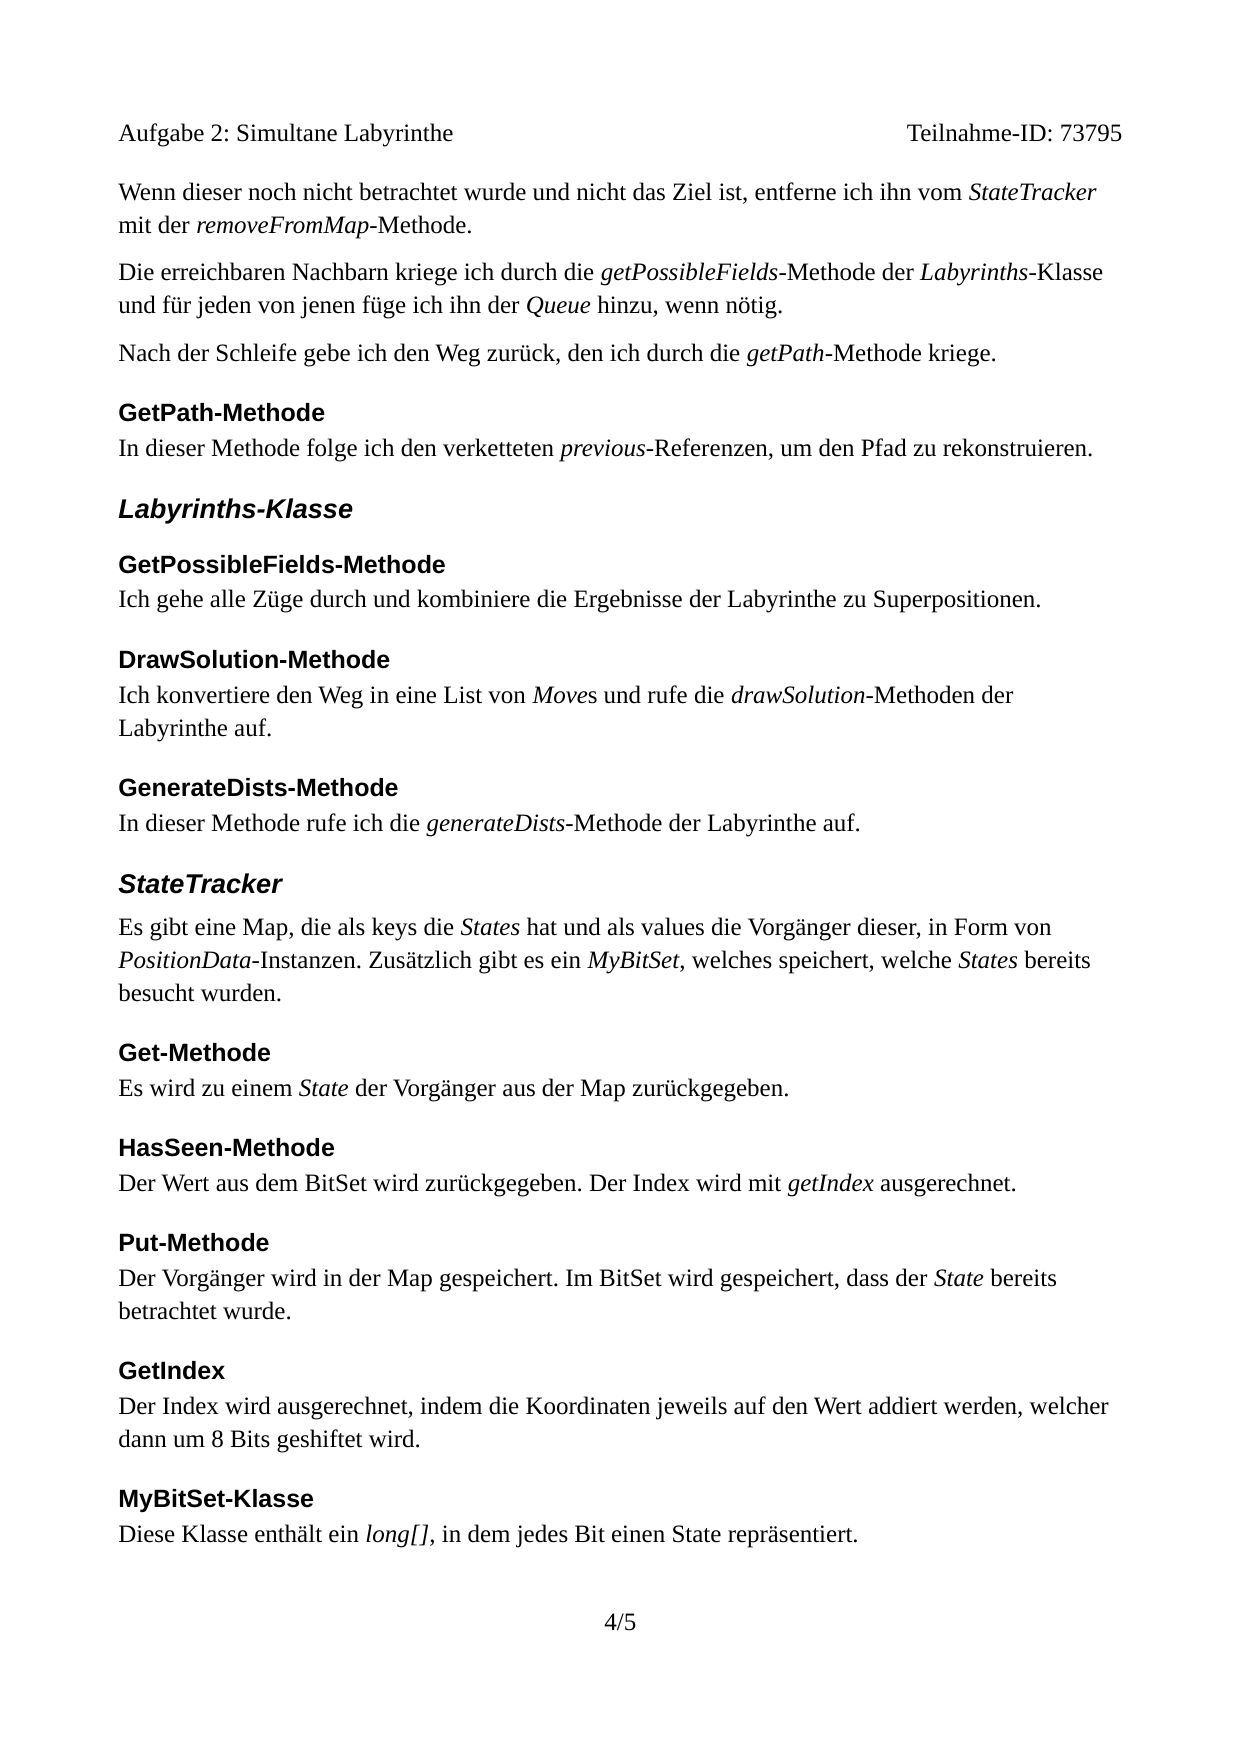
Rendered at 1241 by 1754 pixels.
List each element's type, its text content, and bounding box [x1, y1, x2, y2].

text Der Index wird ausgerechnet, indem die Koordinaten jeweils auf den Wert addiert werden, welcher dann um 8 Bits geshiftet wird. [118, 1391, 1122, 1453]
text Ich konvertiere den Weg in eine List von Moves und rufe die drawSolution-Methoden der Labyrinthe auf. [118, 680, 1122, 741]
subtitle GenerateDists-Methode [118, 773, 1122, 802]
text Der Vorgänger wird in der Map gespeichert. Im BitSet wird gespeichert, dass der State bereits betrachtet wurde. [118, 1263, 1122, 1325]
text In dieser Methode folge ich den verketteten previous-Referenzen, um den Pfad zu rekonstruieren. [118, 433, 1122, 462]
text Die erreichbaren Nachbarn kriege ich durch die getPossibleFields-Methode der Labyrinths-Klasse und für jeden von jenen füge ich ihn der Queue hinzu, wenn nötig. [118, 257, 1122, 319]
text Es wird zu einem State der Vorgänger aus der Map zurückgegeben. [118, 1073, 1122, 1102]
subtitle StateTracker [118, 868, 1122, 899]
subtitle Get-Methode [118, 1038, 1122, 1067]
text In dieser Methode rufe ich die generateDists-Methode der Labyrinthe auf. [118, 808, 1122, 837]
text Ich gehe alle Züge durch und kombiniere die Ergebnisse der Labyrinthe zu Superpositionen. [118, 584, 1122, 613]
text Wenn dieser noch nicht betrachtet wurde und nicht das Ziel ist, entferne ich ihn vom StateTracker mit der removeFromMap-Methode. [118, 177, 1122, 239]
text Es gibt eine Map, die als keys die States hat und als values die Vorgänger dieser, in Form von PositionData-Instanzen. Zusätzlich gibt es ein MyBitSet, welches speichert, welche States bereits besucht wurden. [118, 912, 1122, 1006]
text Der Wert aus dem BitSet wird zurückgegeben. Der Index wird mit getIndex ausgerechnet. [118, 1168, 1122, 1197]
subtitle DrawSolution-Methode [118, 645, 1122, 673]
subtitle Put-Methode [118, 1228, 1122, 1257]
text Nach der Schleife gebe ich den Weg zurück, den ich durch die getPath-Methode kriege. [118, 338, 1122, 367]
text Diese Klasse enthält ein long[], in dem jedes Bit einen State repräsentiert. [118, 1519, 1122, 1548]
subtitle GetPossibleFields-Methode [118, 549, 1122, 578]
subtitle Labyrinths-Klasse [118, 493, 1122, 524]
subtitle HasSeen-Methode [118, 1133, 1122, 1162]
subtitle MyBitSet-Klasse [118, 1484, 1122, 1513]
subtitle GetIndex [118, 1356, 1122, 1385]
subtitle GetPath-Methode [118, 398, 1122, 427]
